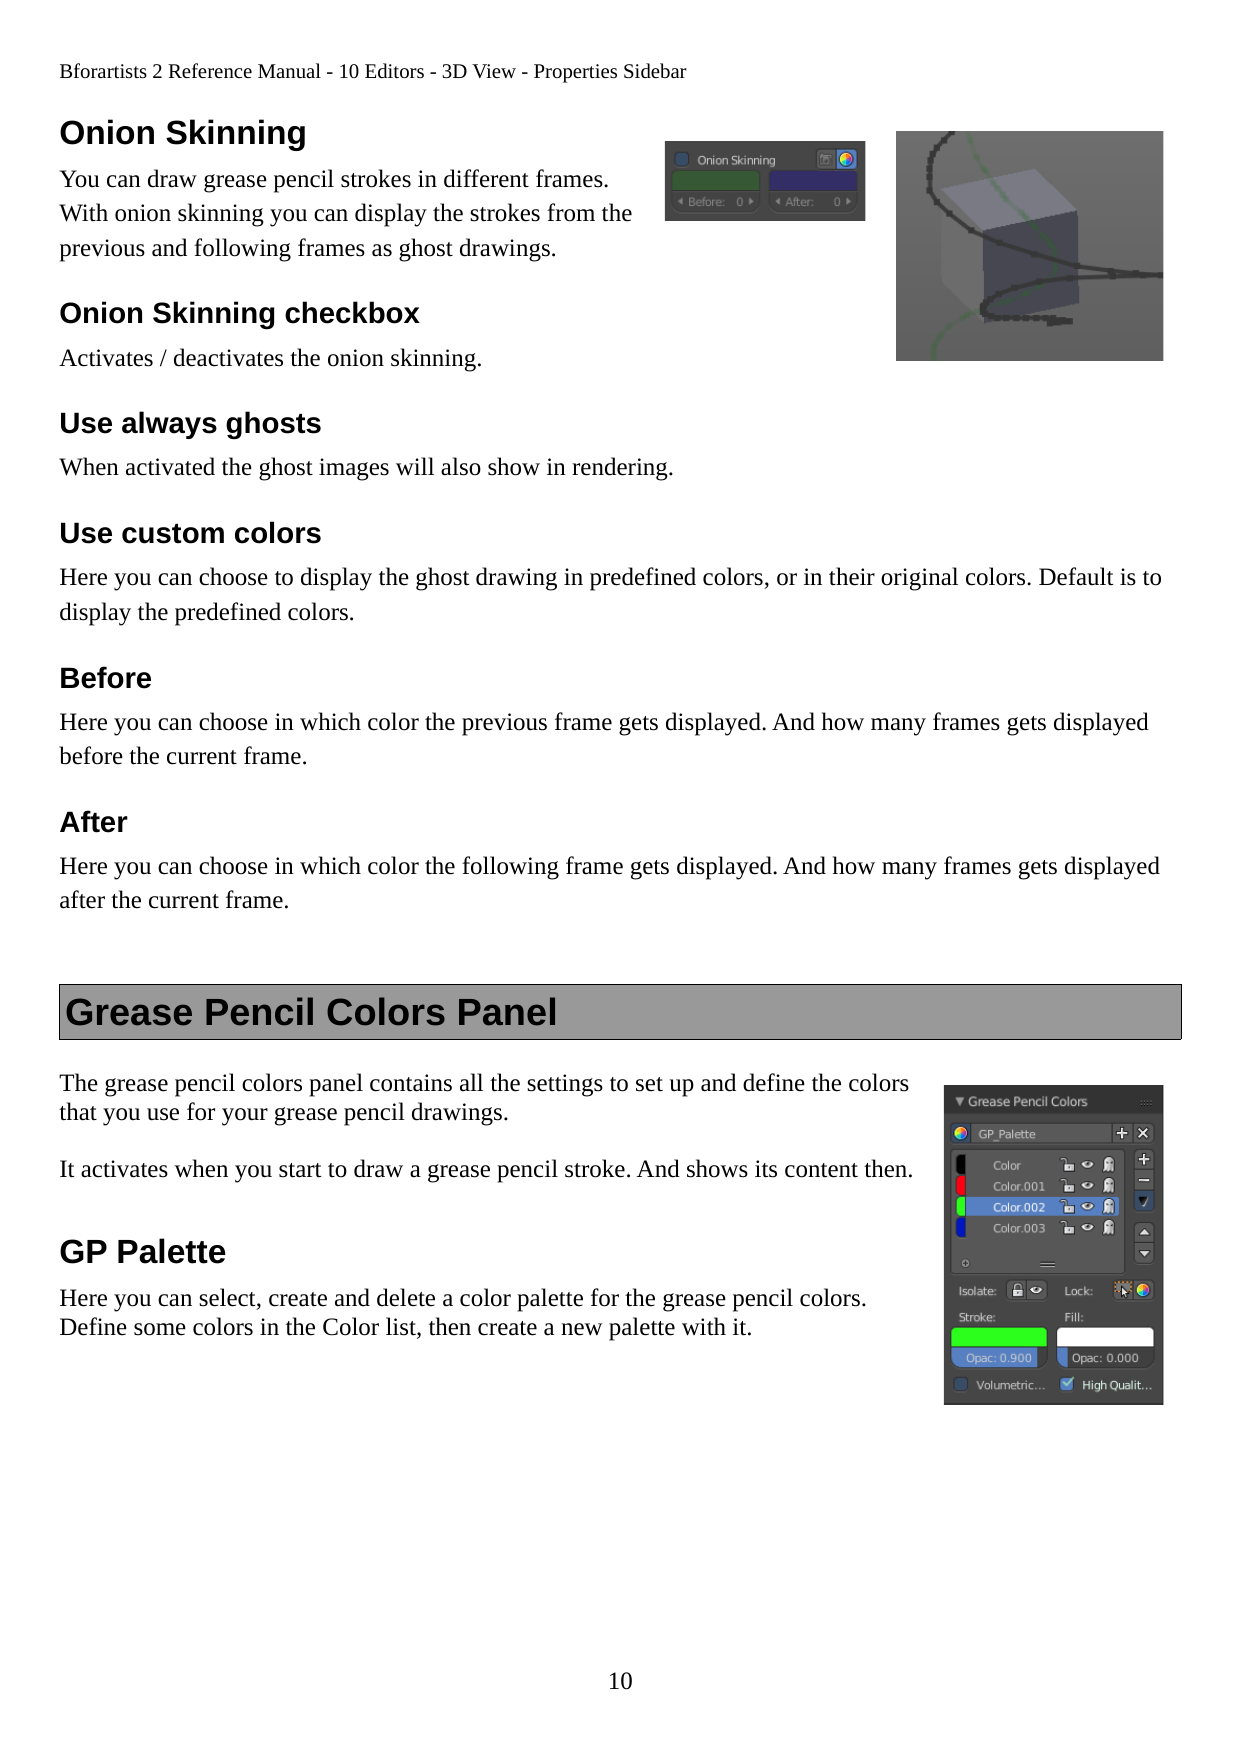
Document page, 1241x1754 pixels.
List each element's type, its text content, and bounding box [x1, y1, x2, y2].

picture [896, 131, 1164, 361]
table_header Grease Pencil Colors Panel [60, 985, 1181, 1039]
subtitle [1164, 1232, 1181, 1271]
text Here you can choose in which color the following frame gets displayed. And how many frames gets displayed after the current frame. [59, 851, 1181, 914]
subtitle Use always ghosts [59, 406, 1181, 440]
subtitle GP Palette [59, 1232, 943, 1271]
text Here you can choose to display the ghost drawing in predefined colors, or in their original colors. Default is to display the predefined colors. [59, 562, 1181, 626]
picture [664, 141, 866, 221]
text Activates / deactivates the onion skinning. [59, 343, 1181, 371]
text The grease pencil colors panel contains all the settings to set up and define the colors that you use for your grease pencil drawings. [59, 1068, 1181, 1125]
subtitle Onion Skinning [59, 113, 1181, 151]
picture [943, 1085, 1164, 1405]
text You can draw grease pencil strokes in different frames. With onion skinning you can display the strokes from the previous and following frames as ghost drawings. [59, 164, 896, 261]
text When activated the ghost images will also show in rendering. [59, 452, 1181, 481]
subtitle After [59, 805, 1181, 839]
text Here you can select, create and delete a color palette for the grease pencil colors. Define some colors in the Color list, then create a new palette with it. [59, 1283, 943, 1341]
subtitle Onion Skinning checkbox [59, 296, 896, 330]
subtitle Before [59, 661, 1181, 694]
subtitle [1164, 296, 1181, 330]
text Here you can choose in which color the previous frame gets displayed. And how many frames gets displayed before the current frame. [59, 707, 1181, 770]
text It activates when you start to draw a grease pencil stroke. And shows its content then. [59, 1154, 943, 1183]
subtitle Use custom colors [59, 516, 1181, 550]
